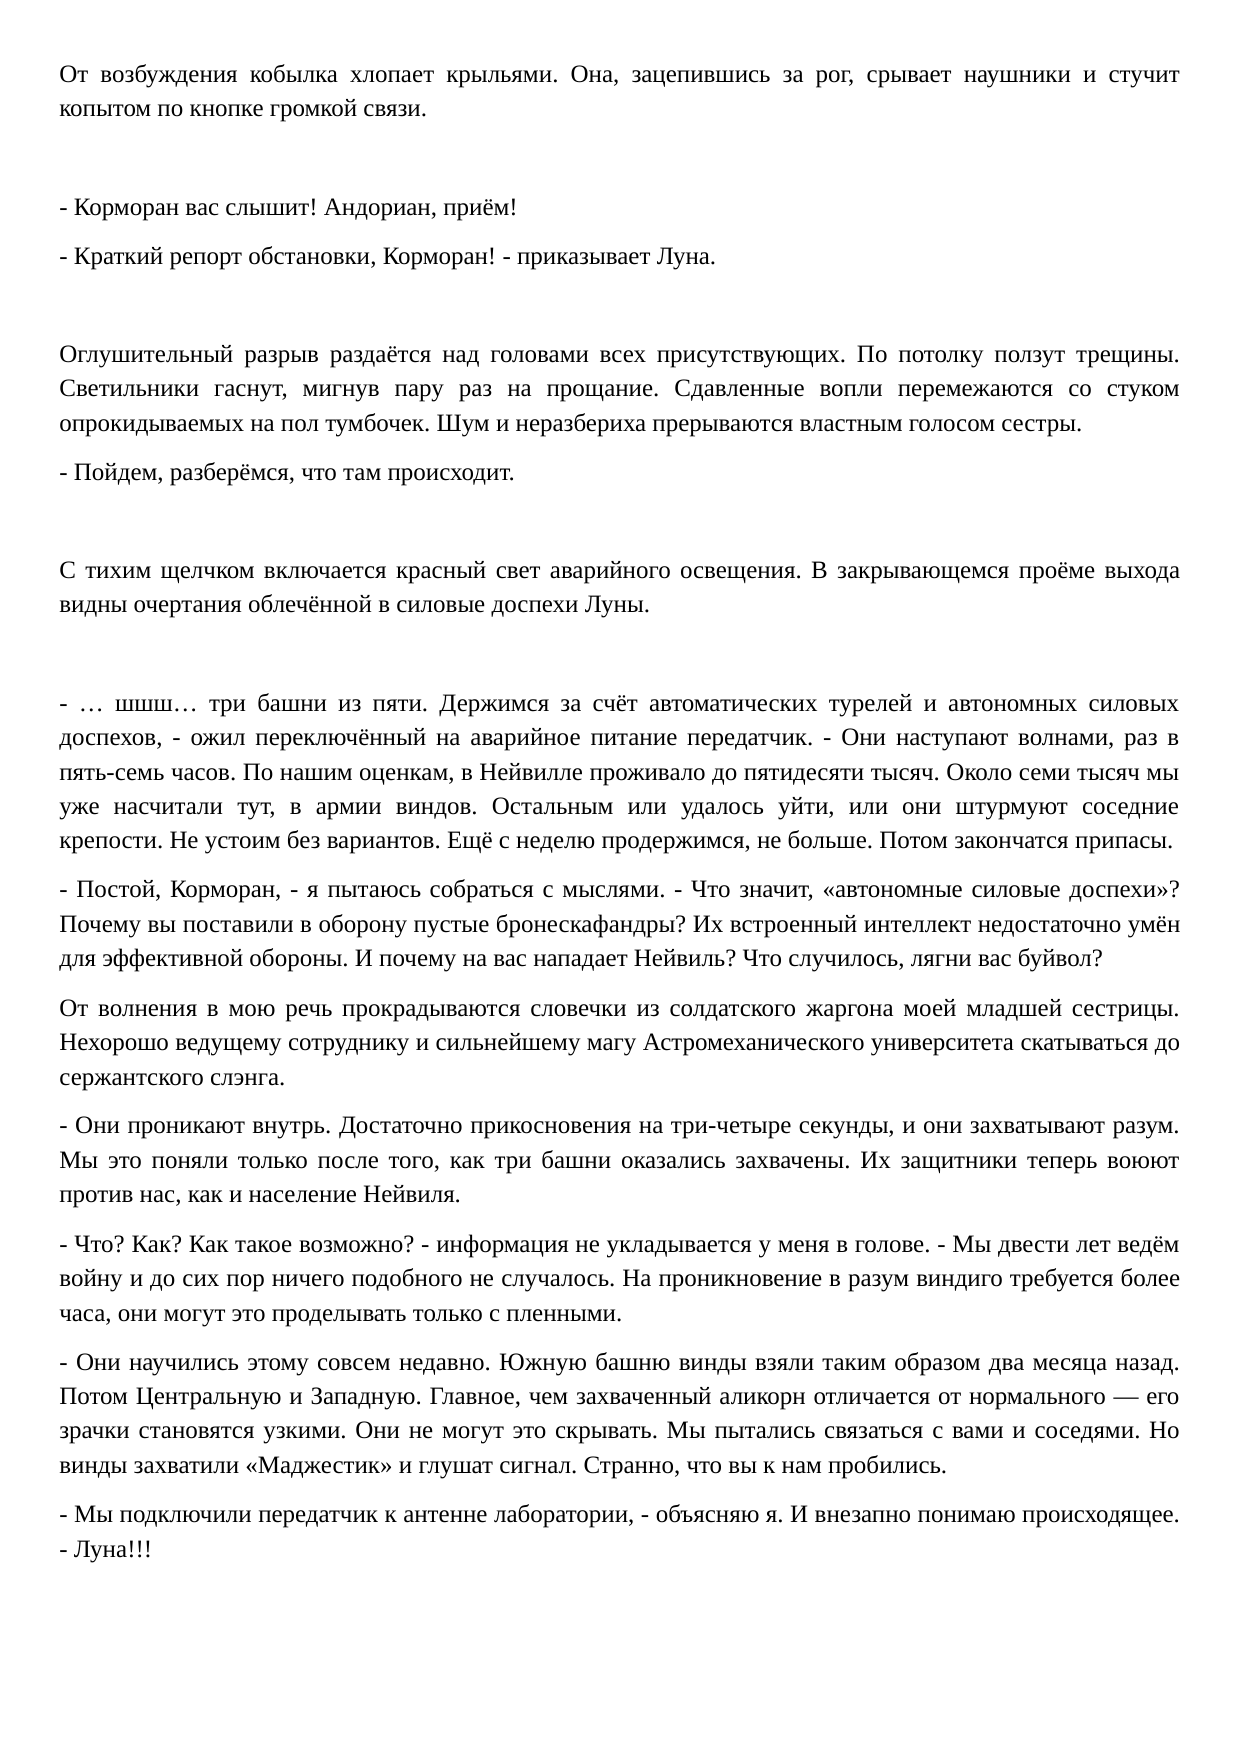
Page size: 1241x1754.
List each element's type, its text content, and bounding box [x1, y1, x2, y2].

text - Что? Как? Как такое возможно? - информация не укладывается у меня в голове. - Мы двести лет ведём войну и до сих пор ничего подобного не случалось. На проникновение в разум виндиго требуется более часа, они могут это проделывать только с пленными. [59, 1229, 1181, 1326]
text Оглушительный разрыв раздаётся над головами всех присутствующих. По потолку ползут трещины. Светильники гаснут, мигнув пару раз на прощание. Сдавленные вопли перемежаются со стуком опрокидываемых на пол тумбочек. Шум и неразбериха прерываются властным голосом сестры. [59, 339, 1181, 437]
text - Краткий репорт обстановки, Корморан! - приказывает Луна. [59, 241, 1181, 269]
text - Они научились этому совсем недавно. Южную башню винды взяли таким образом два месяца назад. Потом Центральную и Западную. Главное, чем захваченный аликорн отличается от нормального — его зрачки становятся узкими. Они не могут это скрывать. Мы пытались связаться с вами и соседями. Но винды захватили «Маджестик» и глушат сигнал. Странно, что вы к нам пробились. [59, 1347, 1181, 1479]
text - … шшш… три башни из пяти. Держимся за счёт автоматических турелей и автономных силовых доспехов, - ожил переключённый на аварийное питание передатчик. - Они наступают волнами, раз в пять-семь часов. По нашим оценкам, в Нейвилле проживало до пятидесяти тысяч. Около семи тысяч мы уже насчитали тут, в армии виндов. Остальным или удалось уйти, или они штурмуют соседние крепости. Не устоим без вариантов. Ещё с неделю продержимся, не больше. Потом закончатся припасы. [59, 688, 1181, 854]
text - Они проникают внутрь. Достаточно прикосновения на три-четыре секунды, и они захватывают разум. Мы это поняли только после того, как три башни оказались захвачены. Их защитники теперь воюют против нас, как и население Нейвиля. [59, 1111, 1181, 1208]
text От возбуждения кобылка хлопает крыльями. Она, зацепившись за рог, срывает наушники и стучит копытом по кнопке громкой связи. [59, 59, 1181, 122]
text - Корморан вас слышит! Андориан, приём! [59, 192, 1181, 220]
text От волнения в мою речь прокрадываются словечки из солдатского жаргона моей младшей сестрицы. Нехорошо ведущему сотруднику и сильнейшему магу Астромеханического университета скатываться до сержантского слэнга. [59, 993, 1181, 1090]
text - Постой, Корморан, - я пытаюсь собраться с мыслями. - Что значит, «автономные силовые доспехи»? Почему вы поставили в оборону пустые бронескафандры? Их встроенный интеллект недостаточно умён для эффективной обороны. И почему на вас нападает Нейвиль? Что случилось, лягни вас буйвол? [59, 874, 1181, 972]
text - Пойдем, разберёмся, что там происходит. [59, 457, 1181, 486]
text С тихим щелчком включается красный свет аварийного освещения. В закрывающемся проёме выхода видны очертания облечённой в силовые доспехи Луны. [59, 555, 1181, 618]
text - Мы подключили передатчик к антенне лаборатории, - объясняю я. И внезапно понимаю происходящее. - Луна!!! [59, 1499, 1181, 1562]
